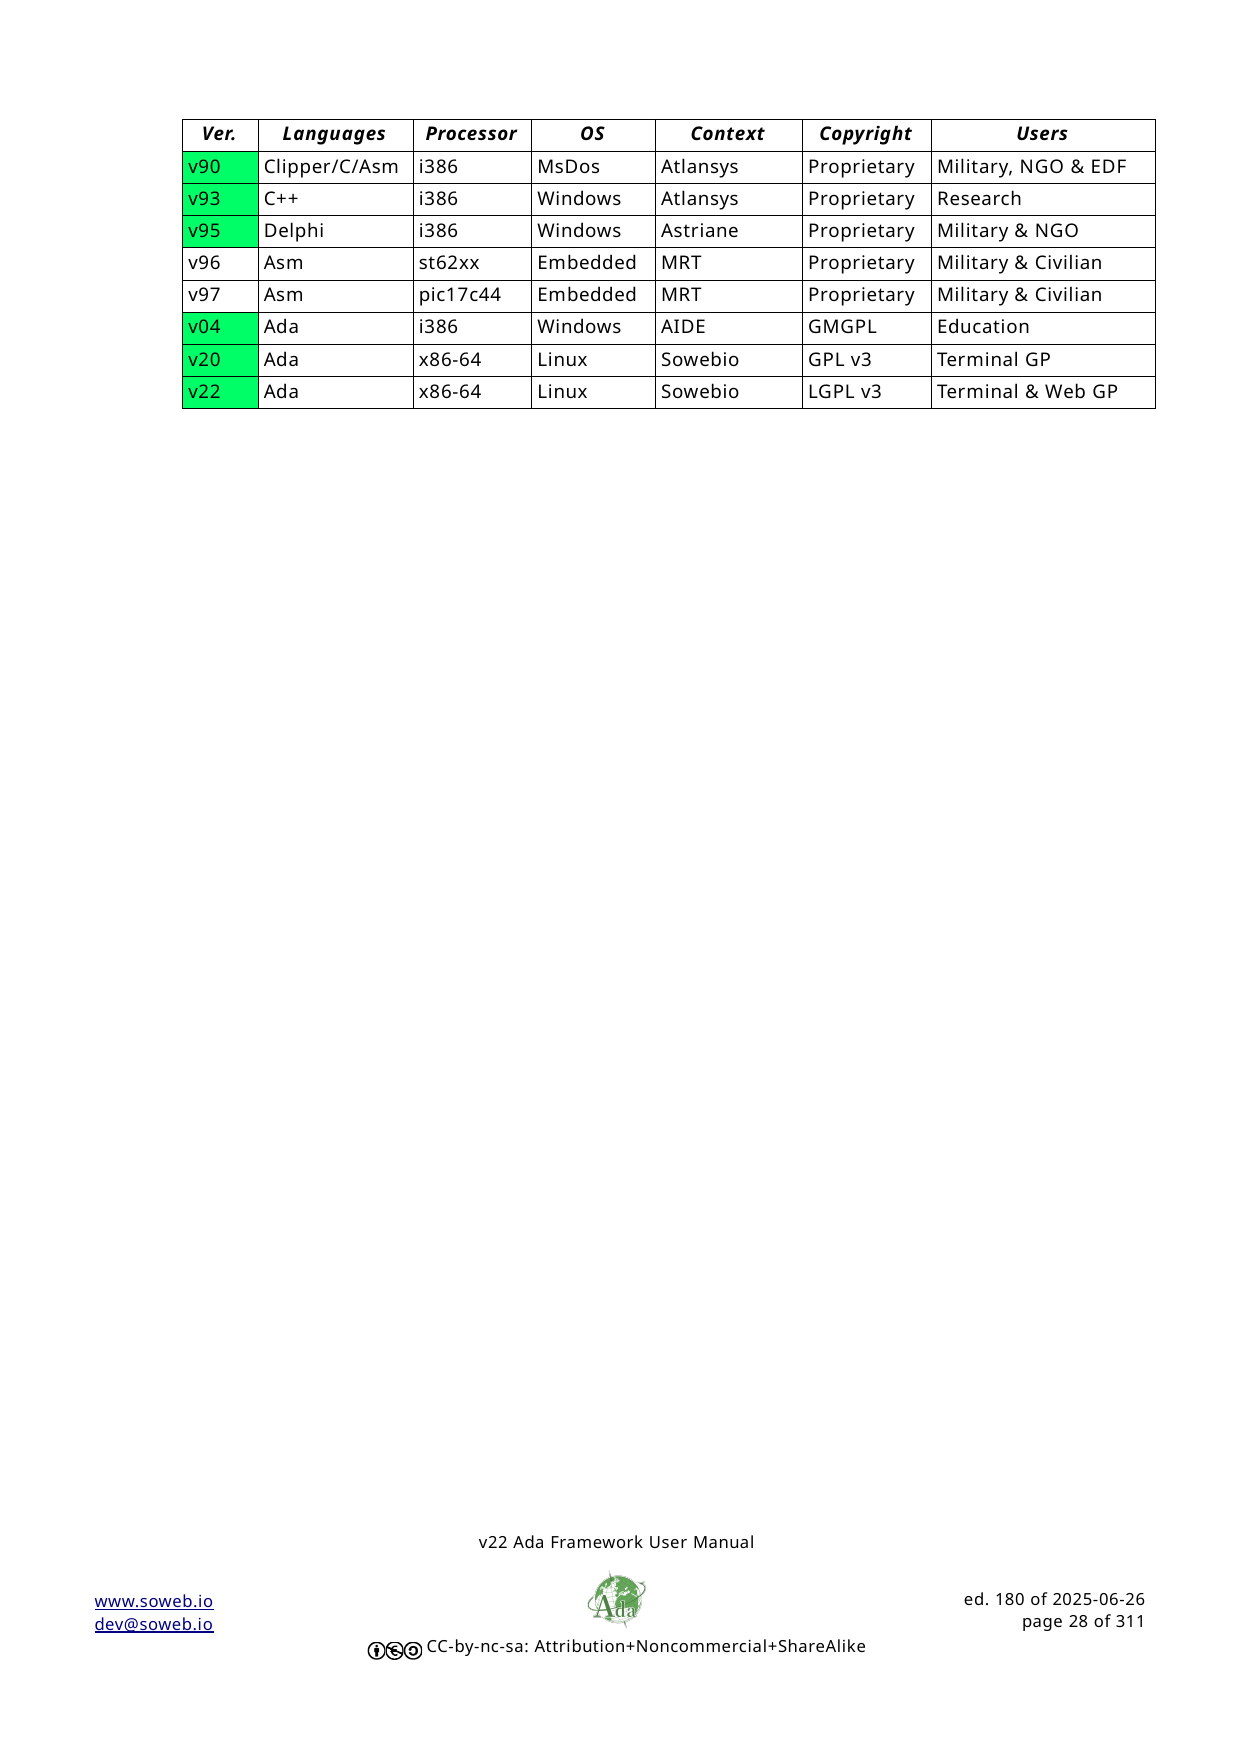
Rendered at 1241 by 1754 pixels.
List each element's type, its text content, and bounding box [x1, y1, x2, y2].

table_cell v20 [183, 345, 258, 376]
table_cell Atlansys [656, 152, 802, 183]
table_cell Delphi [259, 216, 413, 247]
table_cell v90 [183, 152, 258, 183]
table_cell st62xx [414, 248, 531, 279]
table_cell v04 [183, 313, 258, 344]
table_cell GPL v3 [803, 345, 931, 376]
table_cell Ada [259, 377, 413, 408]
picture [367, 1642, 423, 1660]
table_cell LGPL v3 [803, 377, 931, 408]
table_cell Asm [259, 248, 413, 279]
table_cell GMGPL [803, 313, 931, 344]
table_cell v93 [183, 184, 258, 215]
table_header Context [656, 120, 802, 151]
table_cell Asm [259, 281, 413, 312]
table_cell Linux [532, 377, 655, 408]
table_header Processor [414, 120, 531, 151]
table_cell v97 [183, 281, 258, 312]
table_cell v96 [183, 248, 258, 279]
table_cell Proprietary [803, 152, 931, 183]
table_cell Linux [532, 345, 655, 376]
table_header Users [932, 120, 1155, 151]
table_cell i386 [414, 216, 531, 247]
table_cell x86-64 [414, 377, 531, 408]
table_cell Proprietary [803, 281, 931, 312]
table_cell C++ [259, 184, 413, 215]
table_cell Atlansys [656, 184, 802, 215]
table_cell Sowebio [656, 377, 802, 408]
table_cell Military, NGO & EDF [932, 152, 1155, 183]
table_cell pic17c44 [414, 281, 531, 312]
table_header OS [532, 120, 655, 151]
table_cell Military & Civilian [932, 281, 1155, 312]
table_cell MRT [656, 248, 802, 279]
table_cell Education [932, 313, 1155, 344]
table_cell Astriane [656, 216, 802, 247]
table_cell Windows [532, 313, 655, 344]
table_cell v22 [183, 377, 258, 408]
table_cell Proprietary [803, 248, 931, 279]
table_cell x86-64 [414, 345, 531, 376]
table_cell MsDos [532, 152, 655, 183]
table_cell Windows [532, 184, 655, 215]
table_cell Proprietary [803, 216, 931, 247]
table_cell Embedded [532, 248, 655, 279]
table_cell Ada [259, 313, 413, 344]
table_cell Ada [259, 345, 413, 376]
picture [587, 1570, 646, 1629]
table_header Copyright [803, 120, 931, 151]
table_cell Research [932, 184, 1155, 215]
table_cell Military & NGO [932, 216, 1155, 247]
table_cell i386 [414, 313, 531, 344]
table_cell AIDE [656, 313, 802, 344]
table_header Ver. [183, 120, 258, 151]
table_cell Terminal & Web GP [932, 377, 1155, 408]
table_cell i386 [414, 152, 531, 183]
table_cell Windows [532, 216, 655, 247]
table_cell Proprietary [803, 184, 931, 215]
table_cell Clipper/C/Asm [259, 152, 413, 183]
table_cell Sowebio [656, 345, 802, 376]
table_header Languages [259, 120, 413, 151]
table_cell Military & Civilian [932, 248, 1155, 279]
table_cell v95 [183, 216, 258, 247]
table_cell i386 [414, 184, 531, 215]
table_cell Terminal GP [932, 345, 1155, 376]
table_cell MRT [656, 281, 802, 312]
table_cell Embedded [532, 281, 655, 312]
